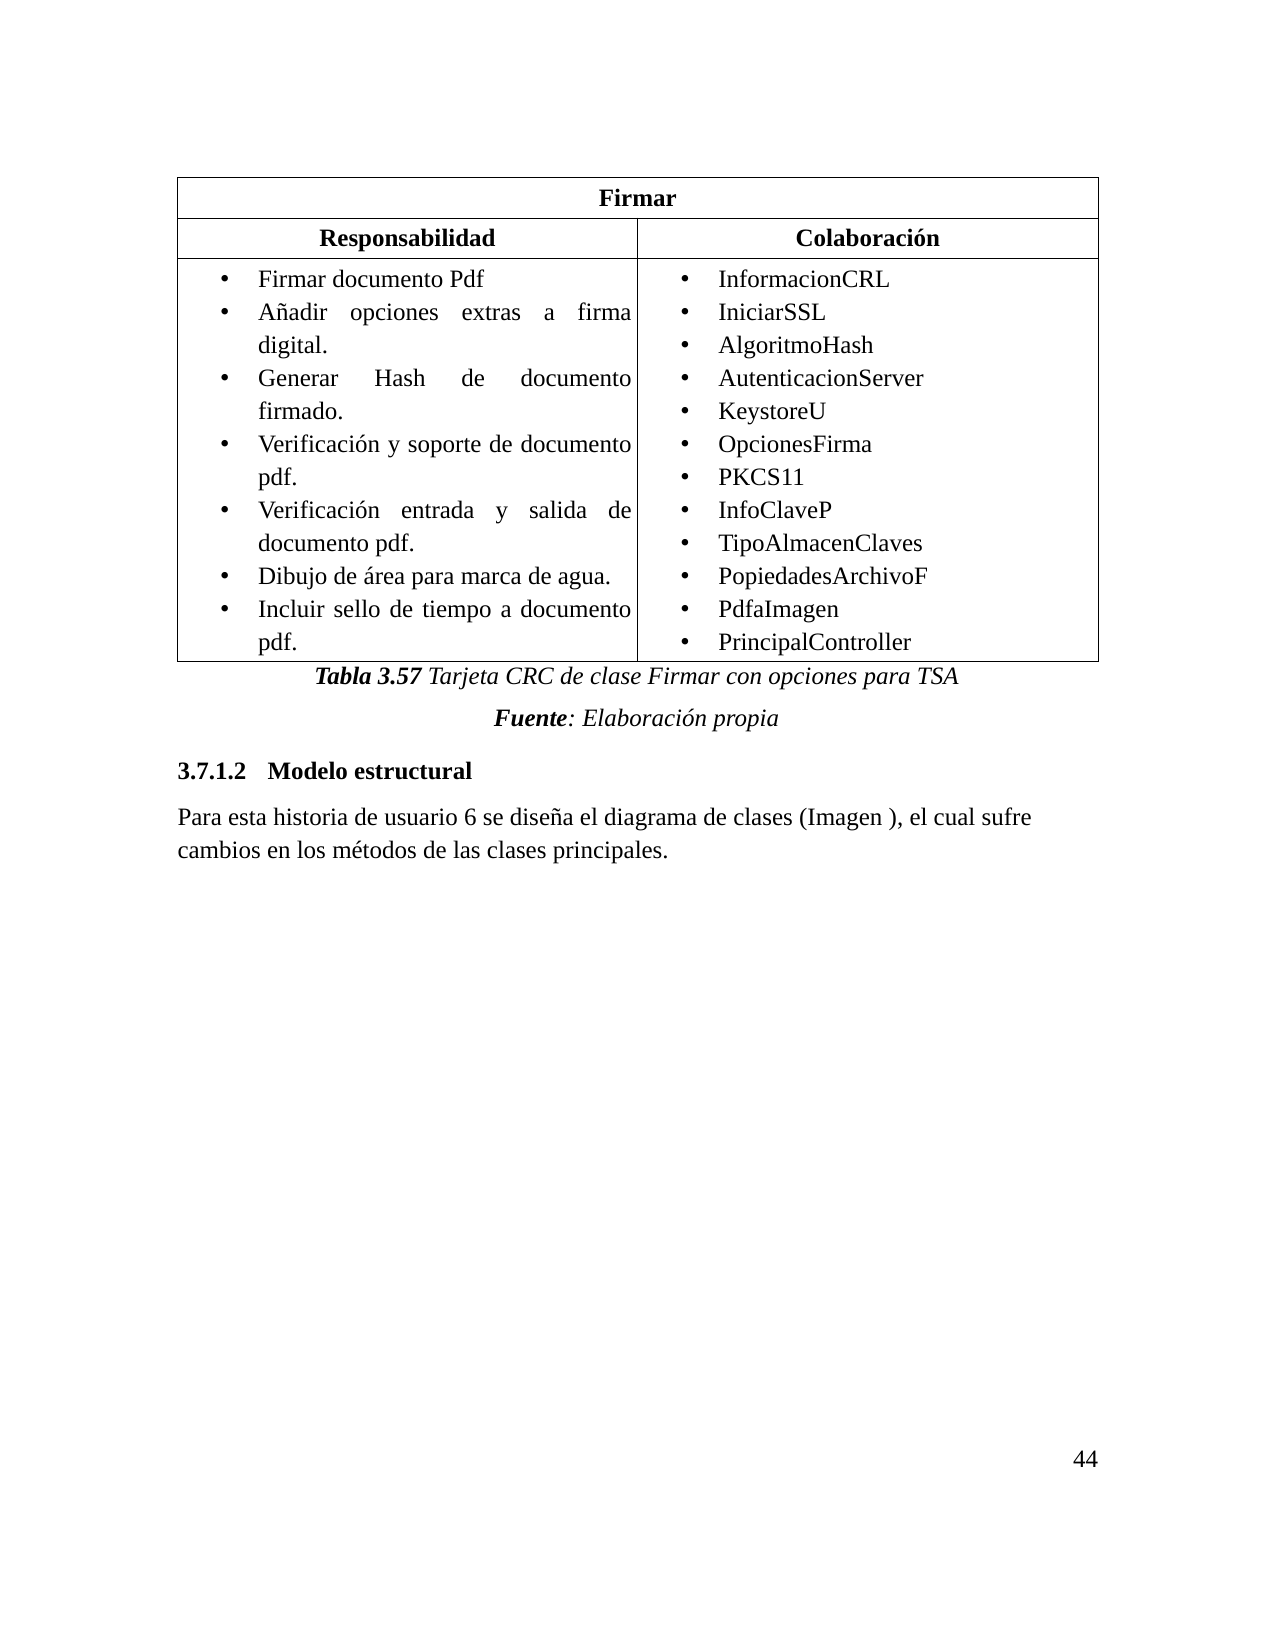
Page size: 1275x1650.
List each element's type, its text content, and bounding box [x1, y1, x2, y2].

text Fuente: Elaboración propia [177, 703, 1098, 731]
subtitle Modelo estructural [177, 756, 1098, 785]
table_cell Colaboración [638, 219, 1098, 258]
table_cell Firmar documento Pdf Añadir opciones extras a firma digital. Generar Hash de documento firmado. Verificación y soporte de documento pdf. Verificación entrada y salida de documento pdf. Dibujo de área para marca de agua. Incluir sello de tiempo a documento pdf. [178, 259, 637, 661]
table_header Firmar [178, 178, 1098, 217]
text Tabla 3.57 Tarjeta CRC de clase Firmar con opciones para TSA [177, 662, 1098, 690]
text Para esta historia de usuario 6 se diseña el diagrama de clases (Imagen ), el cual sufre cambios en los métodos de las clases principales. [177, 802, 1098, 863]
table_cell InformacionCRL IniciarSSL AlgoritmoHash AutenticacionServer KeystoreU OpcionesFirma PKCS11 InfoClaveP TipoAlmacenClaves PopiedadesArchivoF PdfaImagen PrincipalController [638, 259, 1098, 661]
table_cell Responsabilidad [178, 219, 637, 258]
